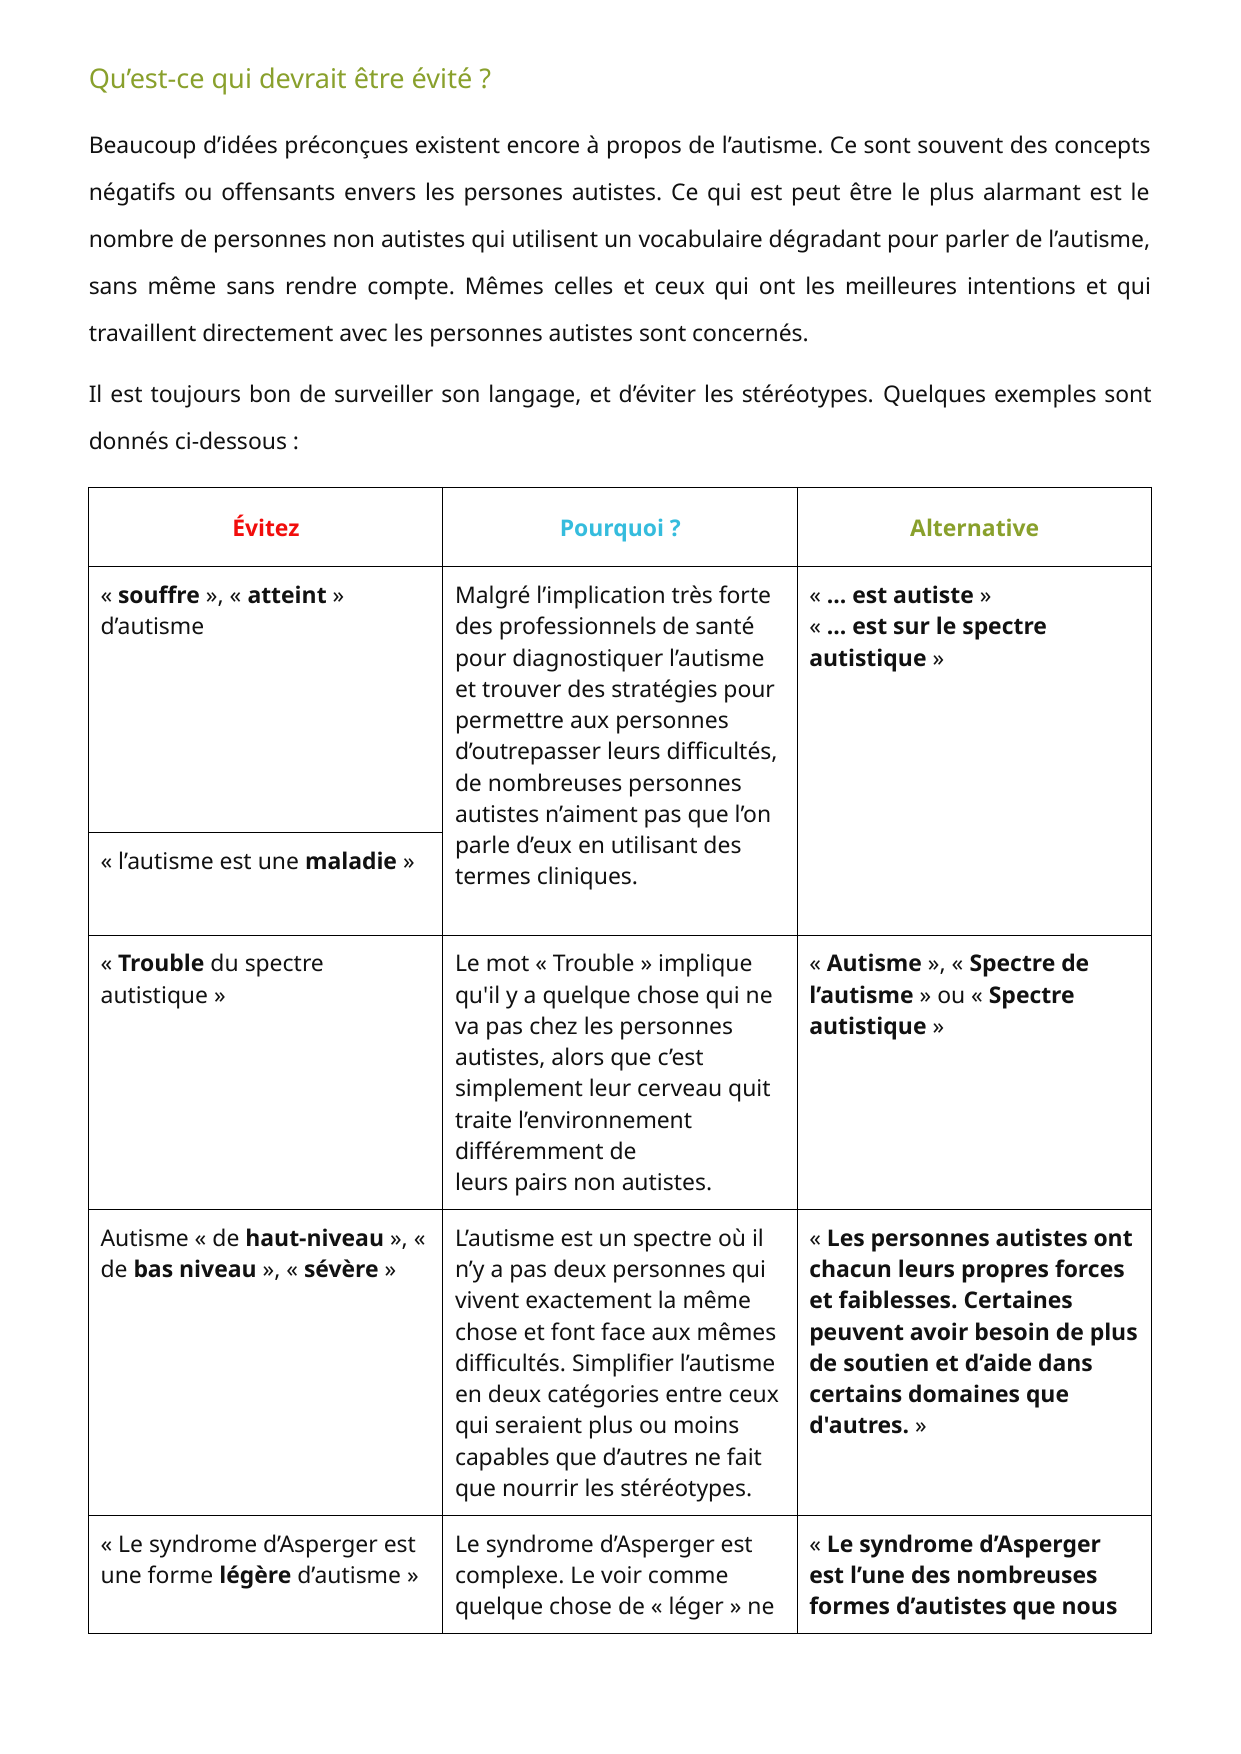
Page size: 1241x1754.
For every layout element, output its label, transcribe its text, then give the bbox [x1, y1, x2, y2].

table_cell Malgré l’implication très forte des professionnels de santé pour diagnostiquer l’autisme et trouver des stratégies pour permettre aux personnes d’outrepasser leurs difficultés, de nombreuses personnes autistes n’aiment pas que l’on parle d’eux en utilisant des termes cliniques. [443, 567, 797, 934]
table_cell « Le syndrome d’Asperger est une forme légère d’autisme » [89, 1516, 442, 1633]
table_cell « souffre », « atteint » d’autisme [89, 567, 442, 832]
table_cell Le syndrome d’Asperger est complexe. Le voir comme quelque chose de « léger » ne [443, 1516, 797, 1633]
table_cell « Le syndrome d’Asperger est l’une des nombreuses formes d’autistes que nous [798, 1516, 1151, 1633]
table_cell « l’autisme est une maladie » [89, 833, 442, 934]
text Qu’est-ce qui devrait être évité ? [88, 59, 1152, 96]
text Beaucoup d’idées préconçues existent encore à propos de l’autisme. Ce sont souvent des concepts négatifs ou offensants envers les persones autistes. Ce qui est peut être le plus alarmant est le nombre de personnes non autistes qui utilisent un vocabulaire dégradant pour parler de l’autisme, sans même sans rendre compte. Mêmes celles et ceux qui ont les meilleures intentions et qui travaillent directement avec les personnes autistes sont concernés. [88, 129, 1152, 348]
table_header Alternative [798, 488, 1151, 566]
table_cell L’autisme est un spectre où il n’y a pas deux personnes qui vivent exactement la même chose et font face aux mêmes difficultés. Simplifier l’autisme en deux catégories entre ceux qui seraient plus ou moins capables que d’autres ne fait que nourrir les stéréotypes. [443, 1210, 797, 1515]
table_cell Autisme « de haut-niveau », « de bas niveau », « sévère » [89, 1210, 442, 1515]
table_cell « Les personnes autistes ont chacun leurs propres forces et faiblesses. Certaines peuvent avoir besoin de plus de soutien et d’aide dans certains domaines que d'autres. » [798, 1210, 1151, 1515]
table_cell « Trouble du spectre autistique » [89, 936, 442, 1209]
table_cell « ... est autiste » « ... est sur le spectre autistique » [798, 567, 1151, 934]
table_cell Le mot « Trouble » implique qu'il y a quelque chose qui ne va pas chez les personnes autistes, alors que c’est simplement leur cerveau quit traite l’environnement différemment de leurs pairs non autistes. [443, 936, 797, 1209]
table_cell « Autisme », « Spectre de l’autisme » ou « Spectre autistique » [798, 936, 1151, 1209]
table_header Évitez [89, 488, 442, 566]
text Il est toujours bon de surveiller son langage, et d’éviter les stéréotypes. Quelques exemples sont donnés ci-dessous : [88, 378, 1152, 456]
table_header Pourquoi ? [443, 488, 797, 566]
